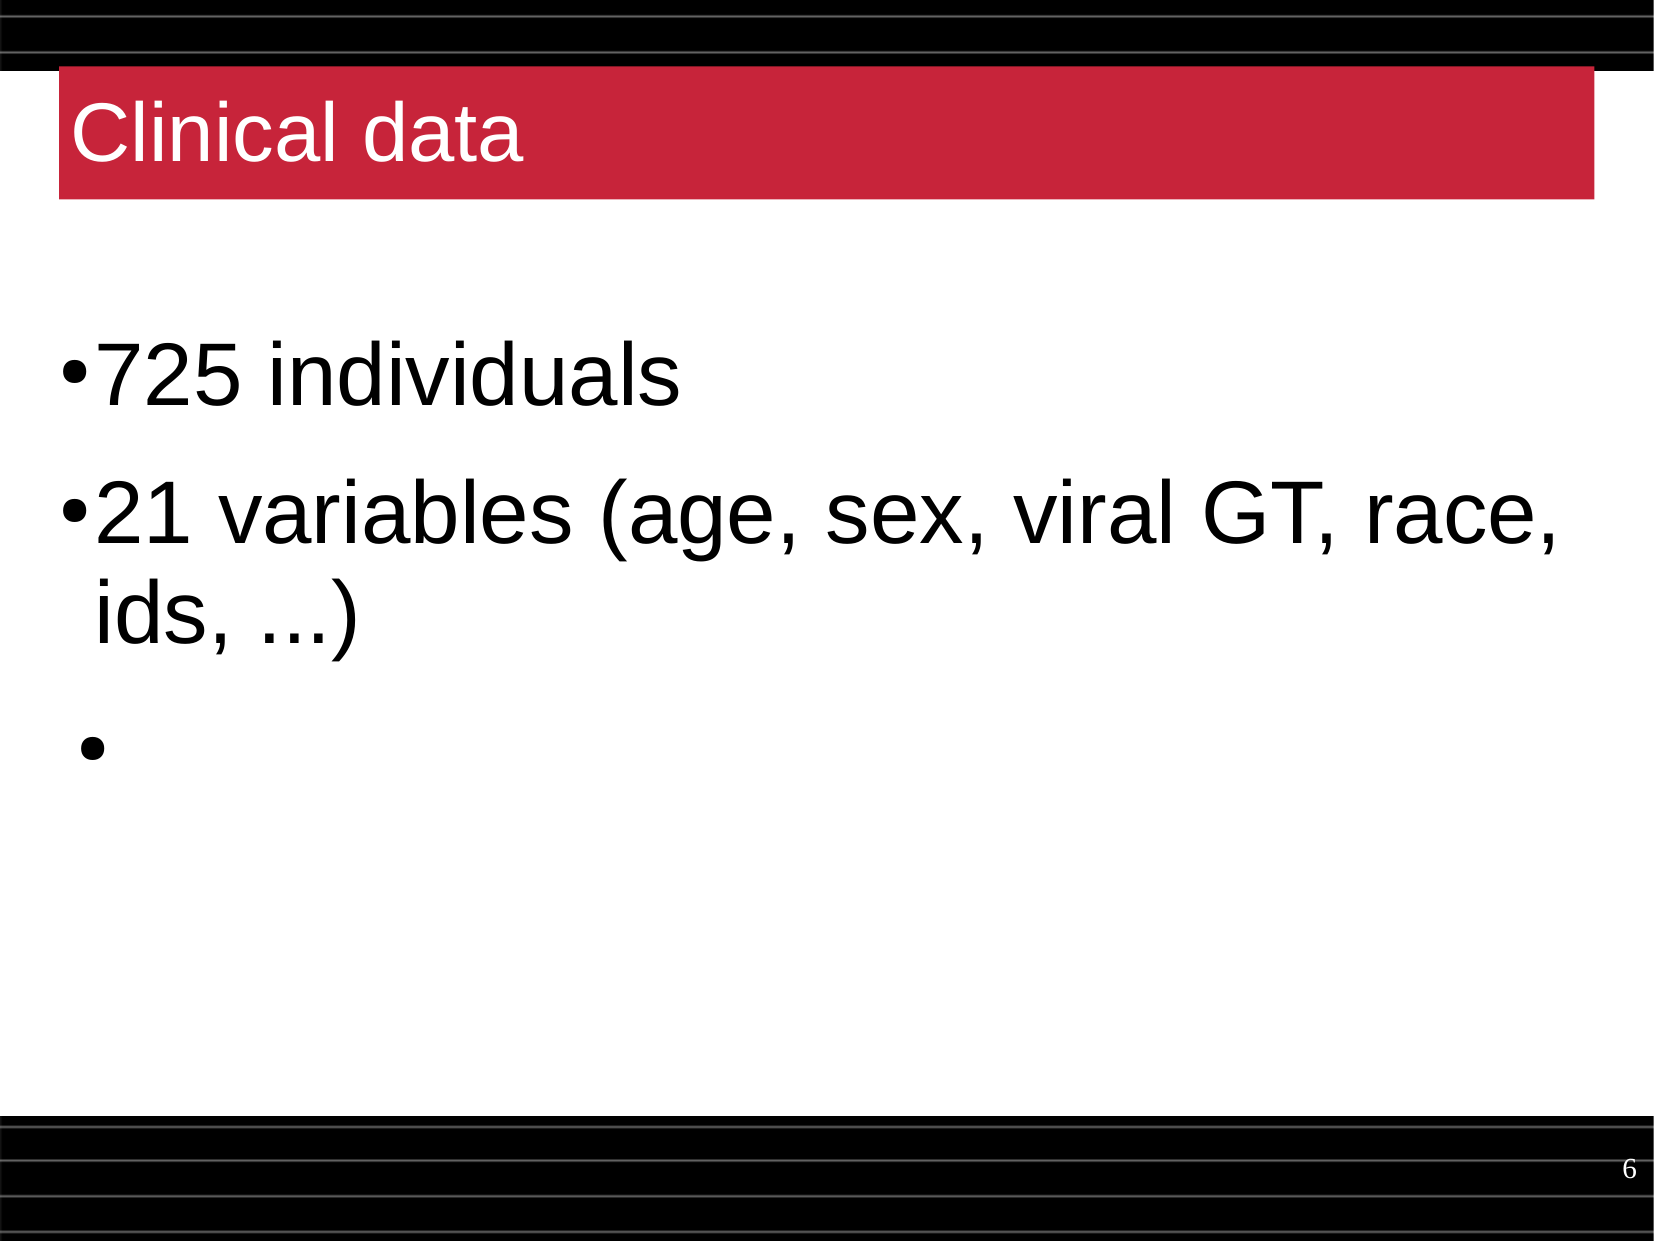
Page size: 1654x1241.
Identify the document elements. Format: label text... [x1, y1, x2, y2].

picture [0, 0, 1654, 71]
list 725 individuals 21 variables (age, sex, viral GT, race, ids, ...) [59, 324, 1565, 1093]
title Clinical data [59, 66, 1595, 200]
picture [0, 1116, 1654, 1241]
